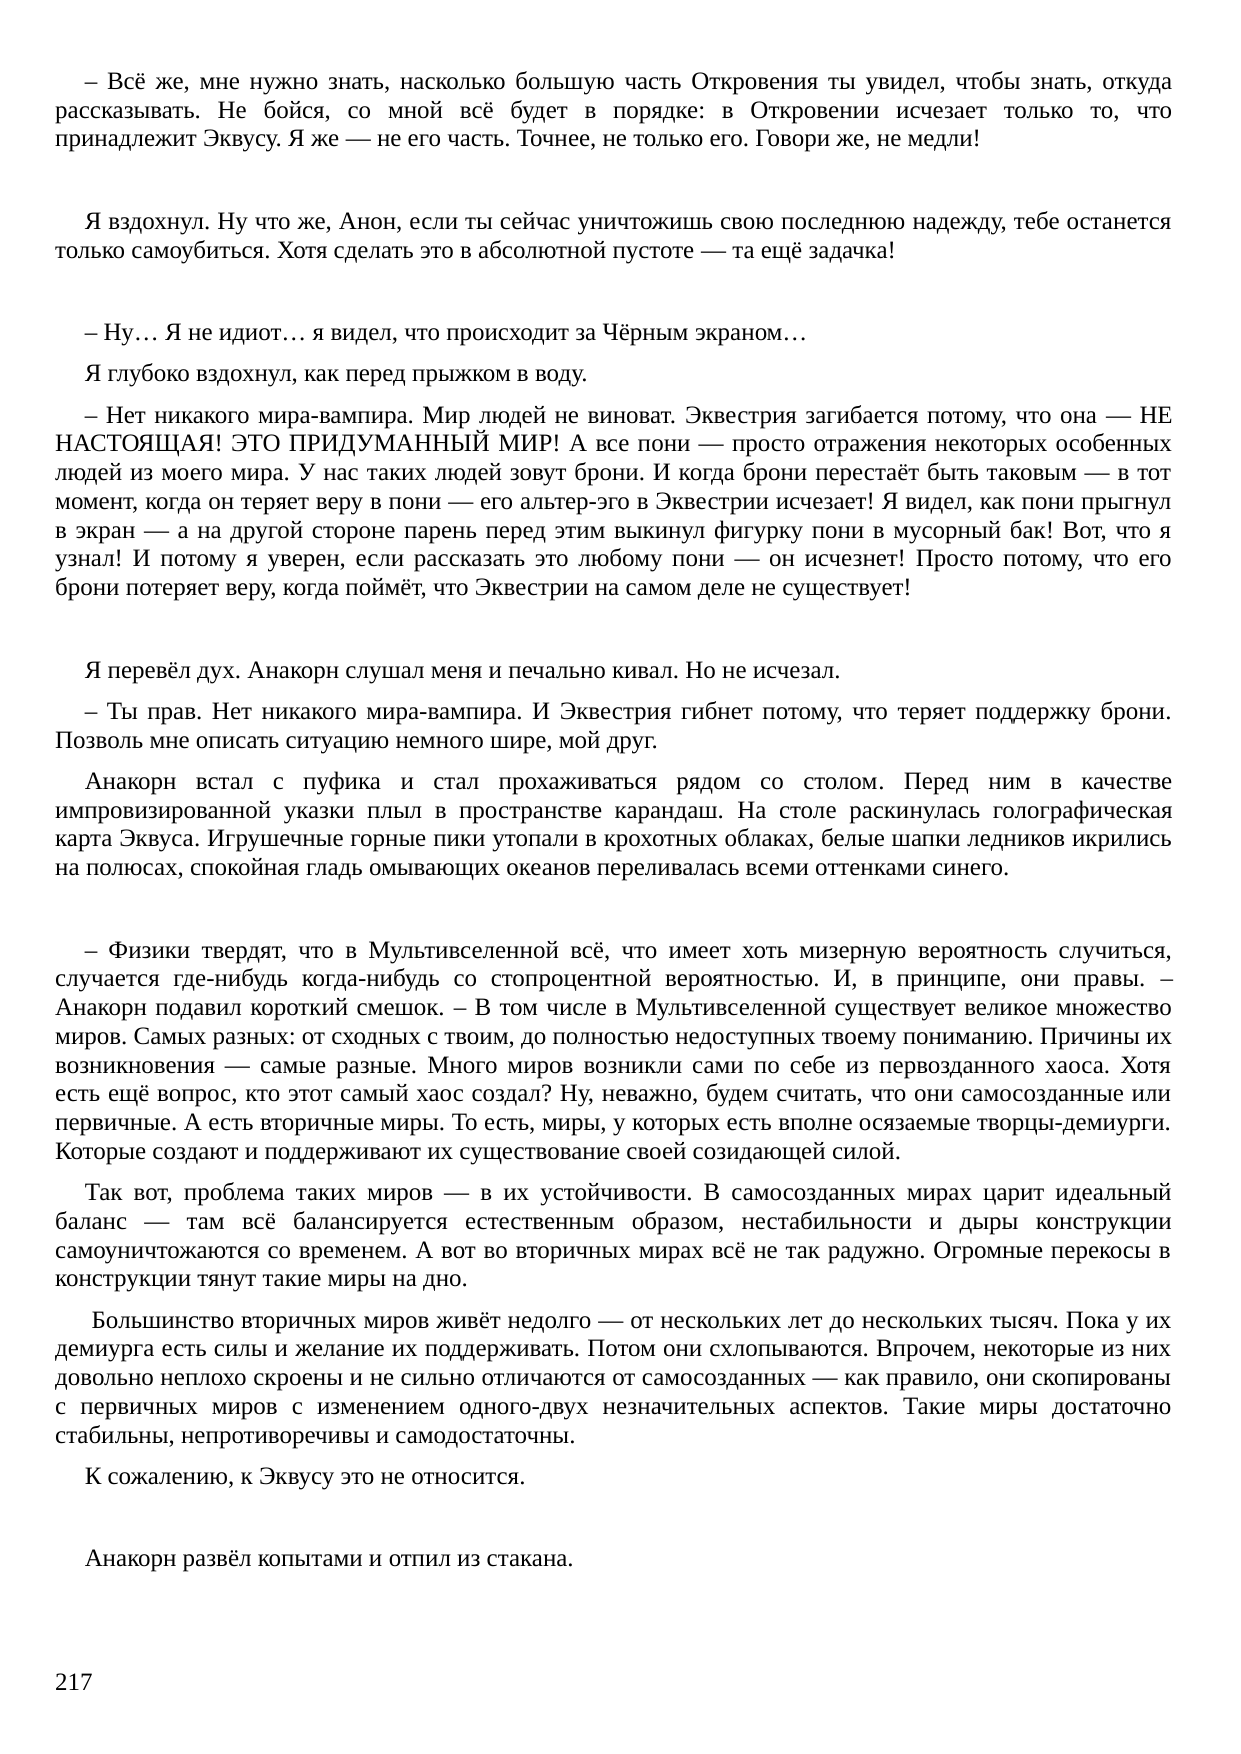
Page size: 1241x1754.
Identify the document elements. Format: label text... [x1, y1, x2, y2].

text – Физики твердят, что в Мультивселенной всё, что имеет хоть мизерную вероятность случиться, случается где-нибудь когда-нибудь со стопроцентной вероятностью. И, в принципе, они правы. – Анакорн подавил короткий смешок. – В том числе в Мультивселенной существует великое множество миров. Самых разных: от сходных с твоим, до полностью недоступных твоему пониманию. Причины их возникновения — самые разные. Много миров возникли сами по себе из первозданного хаоса. Хотя есть ещё вопрос, кто этот самый хаос создал? Ну, неважно, будем считать, что они самосозданные или первичные. А есть вторичные миры. То есть, миры, у которых есть вполне осязаемые творцы-демиурги. Которые создают и поддерживают их существование своей созидающей силой. [55, 935, 1173, 1165]
text – Ну… Я не идиот… я видел, что происходит за Чёрным экраном… [55, 317, 1173, 346]
text К сожалению, к Эквусу это не относится. [55, 1461, 1173, 1490]
text Я перевёл дух. Анакорн слушал меня и печально кивал. Но не исчезал. [55, 655, 1173, 683]
text – Ты прав. Нет никакого мира-вампира. И Эквестрия гибнет потому, что теряет поддержку брони. Позволь мне описать ситуацию немного шире, мой друг. [55, 696, 1173, 753]
text Так вот, проблема таких миров — в их устойчивости. В самосозданных мирах царит идеальный баланс — там всё балансируется естественным образом, нестабильности и дыры конструкции самоуничтожаются со временем. А вот во вторичных мирах всё не так радужно. Огромные перекосы в конструкции тянут такие миры на дно. [55, 1177, 1173, 1292]
text Анакорн встал с пуфика и стал прохаживаться рядом со столом. Перед ним в качестве импровизированной указки плыл в пространстве карандаш. На столе раскинулась голографическая карта Эквуса. Игрушечные горные пики утопали в крохотных облаках, белые шапки ледников икрились на полюсах, спокойная гладь омывающих океанов переливалась всеми оттенками синего. [55, 766, 1173, 881]
text – Всё же, мне нужно знать, насколько большую часть Откровения ты увидел, чтобы знать, откуда рассказывать. Не бойся, со мной всё будет в порядке: в Откровении исчезает только то, что принадлежит Эквусу. Я же — не его часть. Точнее, не только его. Говори же, не медли! [55, 66, 1173, 152]
text Большинство вторичных миров живёт недолго — от нескольких лет до нескольких тысяч. Пока у их демиурга есть силы и желание их поддерживать. Потом они схлопываются. Впрочем, некоторые из них довольно неплохо скроены и не сильно отличаются от самосозданных — как правило, они скопированы с первичных миров с изменением одного-двух незначительных аспектов. Такие миры достаточно стабильны, непротиворечивы и самодостаточны. [55, 1305, 1173, 1448]
text Анакорн развёл копытами и отпил из стакана. [55, 1543, 1173, 1572]
text Я вздохнул. Ну что же, Анон, если ты сейчас уничтожишь свою последнюю надежду, тебе останется только самоубиться. Хотя сделать это в абсолютной пустоте — та ещё задачка! [55, 206, 1173, 263]
text – Нет никакого мира-вампира. Мир людей не виноват. Эквестрия загибается потому, что она — НЕ НАСТОЯЩАЯ! ЭТО ПРИДУМАННЫЙ МИР! А все пони — просто отражения некоторых особенных людей из моего мира. У нас таких людей зовут брони. И когда брони перестаёт быть таковым — в тот момент, когда он теряет веру в пони — его альтер-эго в Эквестрии исчезает! Я видел, как пони прыгнул в экран — а на другой стороне парень перед этим выкинул фигурку пони в мусорный бак! Вот, что я узнал! И потому я уверен, если рассказать это любому пони — он исчезнет! Просто потому, что его брони потеряет веру, когда поймёт, что Эквестрии на самом деле не существует! [55, 400, 1173, 601]
text Я глубоко вздохнул, как перед прыжком в воду. [55, 358, 1173, 387]
